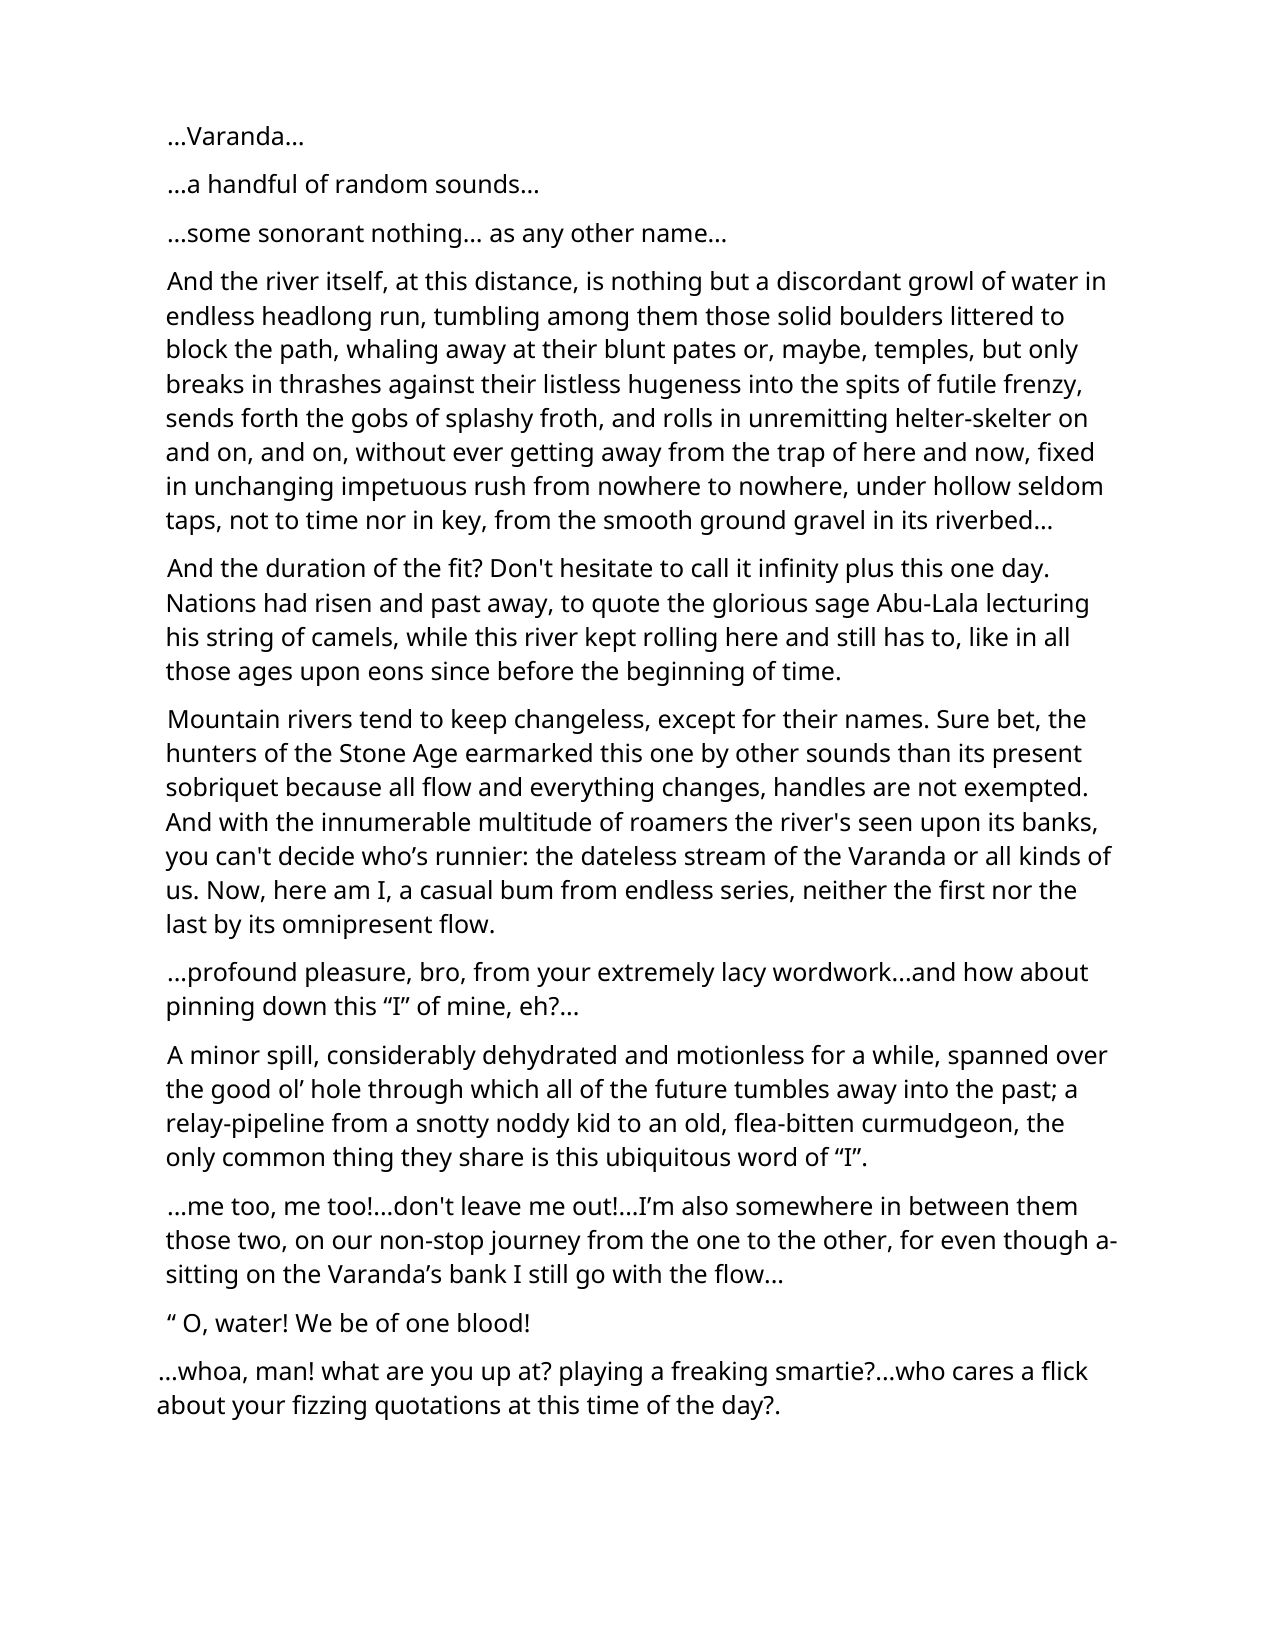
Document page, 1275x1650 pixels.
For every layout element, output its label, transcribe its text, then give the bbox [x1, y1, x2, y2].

text A minor spill, considerably dehydrated and motionless for a while, spanned over the good ol’ hole through which all of the future tumbles away into the past; a relay-pipeline from a snotty noddy kid to an old, flea-bitten curmudgeon, the only common thing they share is this ubiquitous word of “I”. [165, 1038, 1118, 1174]
text …a handful of random sounds… [165, 167, 1118, 201]
text And the river itself, at this distance, is nothing but a discordant growl of water in endless headlong run, tumbling among them those solid boulders littered to block the path, whaling away at their blunt pates or, maybe, temples, but only breaks in thrashes against their listless hugeness into the spits of futile frenzy, sends forth the gobs of splashy froth, and rolls in unremitting helter-skelter on and on, and on, without ever getting away from the trap of here and now, fixed in unchanging impetuous rush from nowhere to nowhere, under hollow seldom taps, not to time nor in key, from the smooth ground gravel in its riverbed… [165, 264, 1118, 537]
text …Varanda… [165, 118, 1118, 152]
text …whoa, man! what are you up at? playing a freaking smartie?...who cares a flick about your fizzing quotations at this time of the day?. [156, 1354, 1118, 1422]
text Mountain rivers tend to keep changeless, except for their names. Sure bet, the hunters of the Stone Age earmarked this one by other sounds than its present sobriquet because all flow and everything changes, handles are not exempted. And with the innumerable multitude of roamers the river's seen upon its banks, you can't decide who’s runnier: the dateless stream of the Varanda or all kinds of us. Now, here am I, a casual bum from endless series, neither the first nor the last by its omnipresent flow. [165, 702, 1118, 940]
text ...profound pleasure, bro, from your extremely lacy wordwork...and how about pinning down this “I” of mine, eh?... [165, 955, 1118, 1023]
text ...me too, me too!...don't leave me out!...I’m also somewhere in between them those two, on our non-stop journey from the one to the other, for even though a-sitting on the Varanda’s bank I still go with the flow... [165, 1188, 1118, 1291]
text “ O, water! We be of one blood! [165, 1305, 1118, 1339]
text And the duration of the fit? Don't hesitate to call it infinity plus this one day. Nations had risen and past away, to quote the glorious sage Abu-Lala lecturing his string of camels, while this river kept rolling here and still has to, like in all those ages upon eons since before the beginning of time. [165, 551, 1118, 687]
text …some sonorant nothing… as any other name… [165, 215, 1118, 249]
